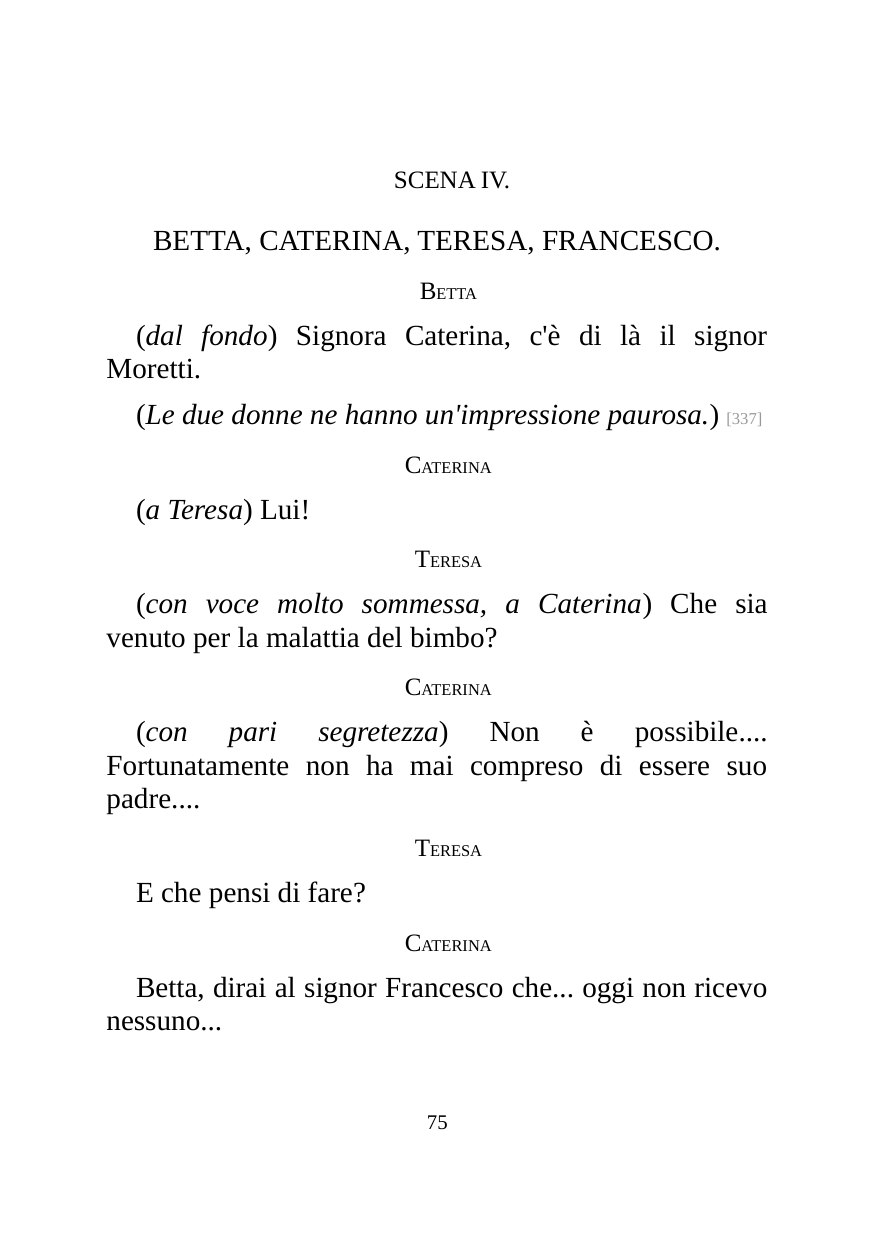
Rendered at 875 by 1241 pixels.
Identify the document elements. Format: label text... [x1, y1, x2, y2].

text Betta, dirai al signor Francesco che... oggi non ricevo nessuno... [106, 970, 768, 1037]
text E che pensi di fare? [106, 876, 768, 909]
subtitle SCENA IV. [106, 165, 768, 194]
text (con pari segretezza) Non è possibile.... Fortunatamente non ha mai compreso di essere suo padre.... [106, 714, 768, 815]
text (Le due donne ne hanno un'impressione paurosa.) [337] [106, 397, 768, 431]
text (dal fondo) Signora Caterina, c'è di là il signor Moretti. [106, 318, 768, 385]
text Caterina [106, 924, 768, 957]
text (a Teresa) Lui! [106, 492, 768, 525]
text (con voce molto sommessa, a Caterina) Che sia venuto per la malattia del bimbo? [106, 586, 768, 653]
text Caterina [106, 668, 768, 702]
text Teresa [106, 540, 768, 574]
text Teresa [106, 829, 768, 863]
text Caterina [106, 446, 768, 479]
text BETTA, CATERINA, TERESA, FRANCESCO. [106, 223, 768, 257]
text Betta [106, 272, 768, 305]
